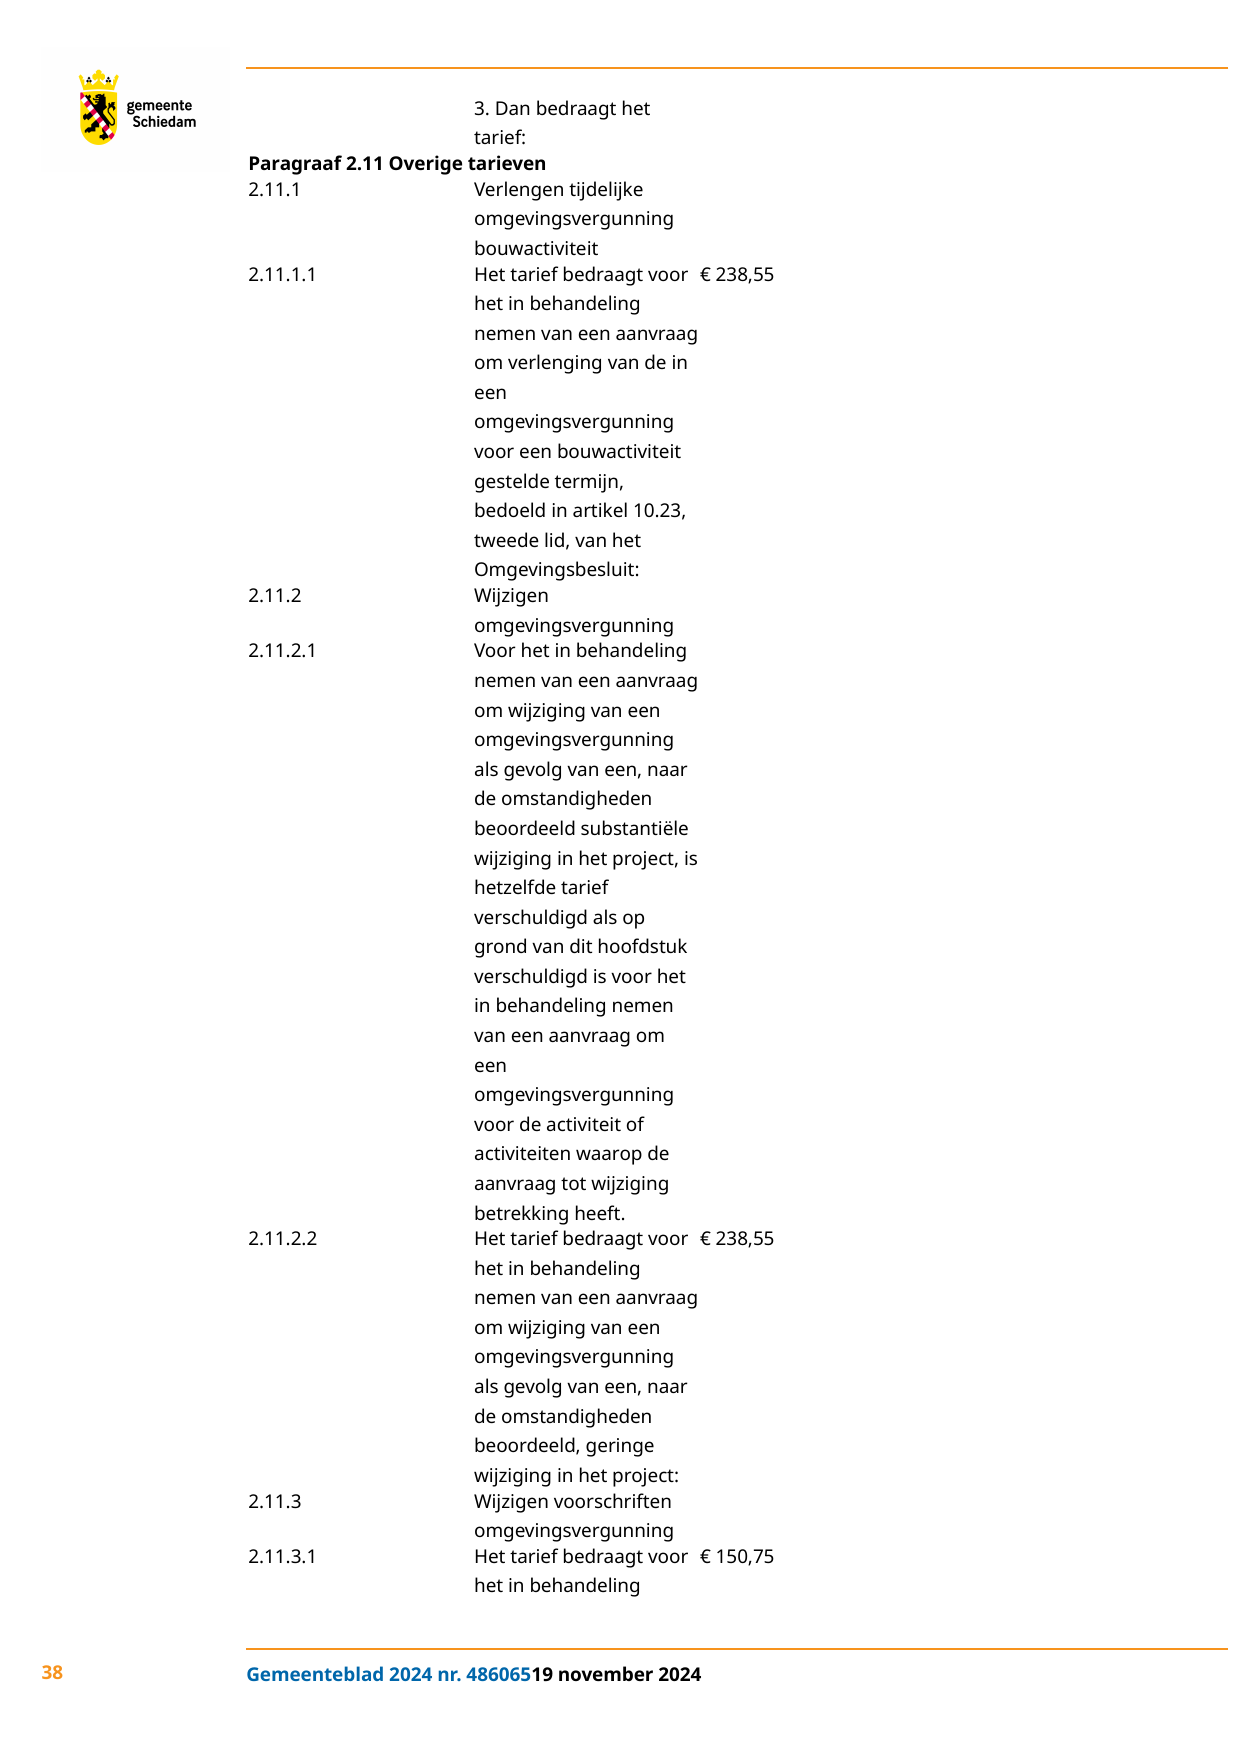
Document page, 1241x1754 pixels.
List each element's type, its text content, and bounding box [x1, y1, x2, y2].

table_cell [700, 95, 926, 150]
table_cell [926, 1225, 1152, 1488]
table_cell 2.11.1.1 [248, 261, 474, 582]
table_cell Het tarief bedraagt voor het in behandeling [474, 1543, 700, 1598]
table_cell Verlengen tijdelijke omgevingsvergunning bouwactiviteit [474, 176, 700, 261]
table_cell 3. Dan bedraagt het tarief: [474, 95, 700, 150]
table_cell 2.11.2.2 [248, 1225, 474, 1488]
table_cell [700, 176, 926, 261]
table_cell [700, 1488, 926, 1543]
table_cell Wijzigen voorschriften omgevingsvergunning [474, 1488, 700, 1543]
table_cell [248, 95, 474, 150]
table_cell Het tarief bedraagt voor het in behandeling nemen van een aanvraag om verlenging van de in een omgevingsvergunning voor een bouwactiviteit gestelde termijn, bedoeld in artikel 10.23, tweede lid, van het Omgevingsbesluit: [474, 261, 700, 582]
table_cell 2.11.3 [248, 1488, 474, 1543]
picture [41, 47, 231, 172]
table_cell [700, 582, 926, 638]
table_cell [926, 1543, 1152, 1598]
table_cell [926, 261, 1152, 582]
table_cell [926, 1488, 1152, 1543]
table_cell [926, 95, 1152, 150]
table_cell € 150,75 [700, 1543, 926, 1598]
table_cell 2.11.1 [248, 176, 474, 261]
table_cell [700, 638, 926, 1225]
table_cell Paragraaf 2.11 Overige tarieven [248, 150, 1152, 176]
table_cell € 238,55 [700, 1225, 926, 1488]
table_cell [926, 176, 1152, 261]
table_cell Het tarief bedraagt voor het in behandeling nemen van een aanvraag om wijziging van een omgevingsvergunning als gevolg van een, naar de omstandigheden beoordeeld, geringe wijziging in het project: [474, 1225, 700, 1488]
table_cell [926, 582, 1152, 638]
table_cell 2.11.3.1 [248, 1543, 474, 1598]
table_cell Voor het in behandeling nemen van een aanvraag om wijziging van een omgevingsvergunning als gevolg van een, naar de omstandigheden beoordeeld substantiële wijziging in het project, is hetzelfde tarief verschuldigd als op grond van dit hoofdstuk verschuldigd is voor het in behandeling nemen van een aanvraag om een omgevingsvergunning voor de activiteit of activiteiten waarop de aanvraag tot wijziging betrekking heeft. [474, 638, 700, 1225]
table_cell 2.11.2 [248, 582, 474, 638]
table_cell [926, 638, 1152, 1225]
table_cell € 238,55 [700, 261, 926, 582]
table_cell 2.11.2.1 [248, 638, 474, 1225]
table_cell Wijzigen omgevingsvergunning [474, 582, 700, 638]
